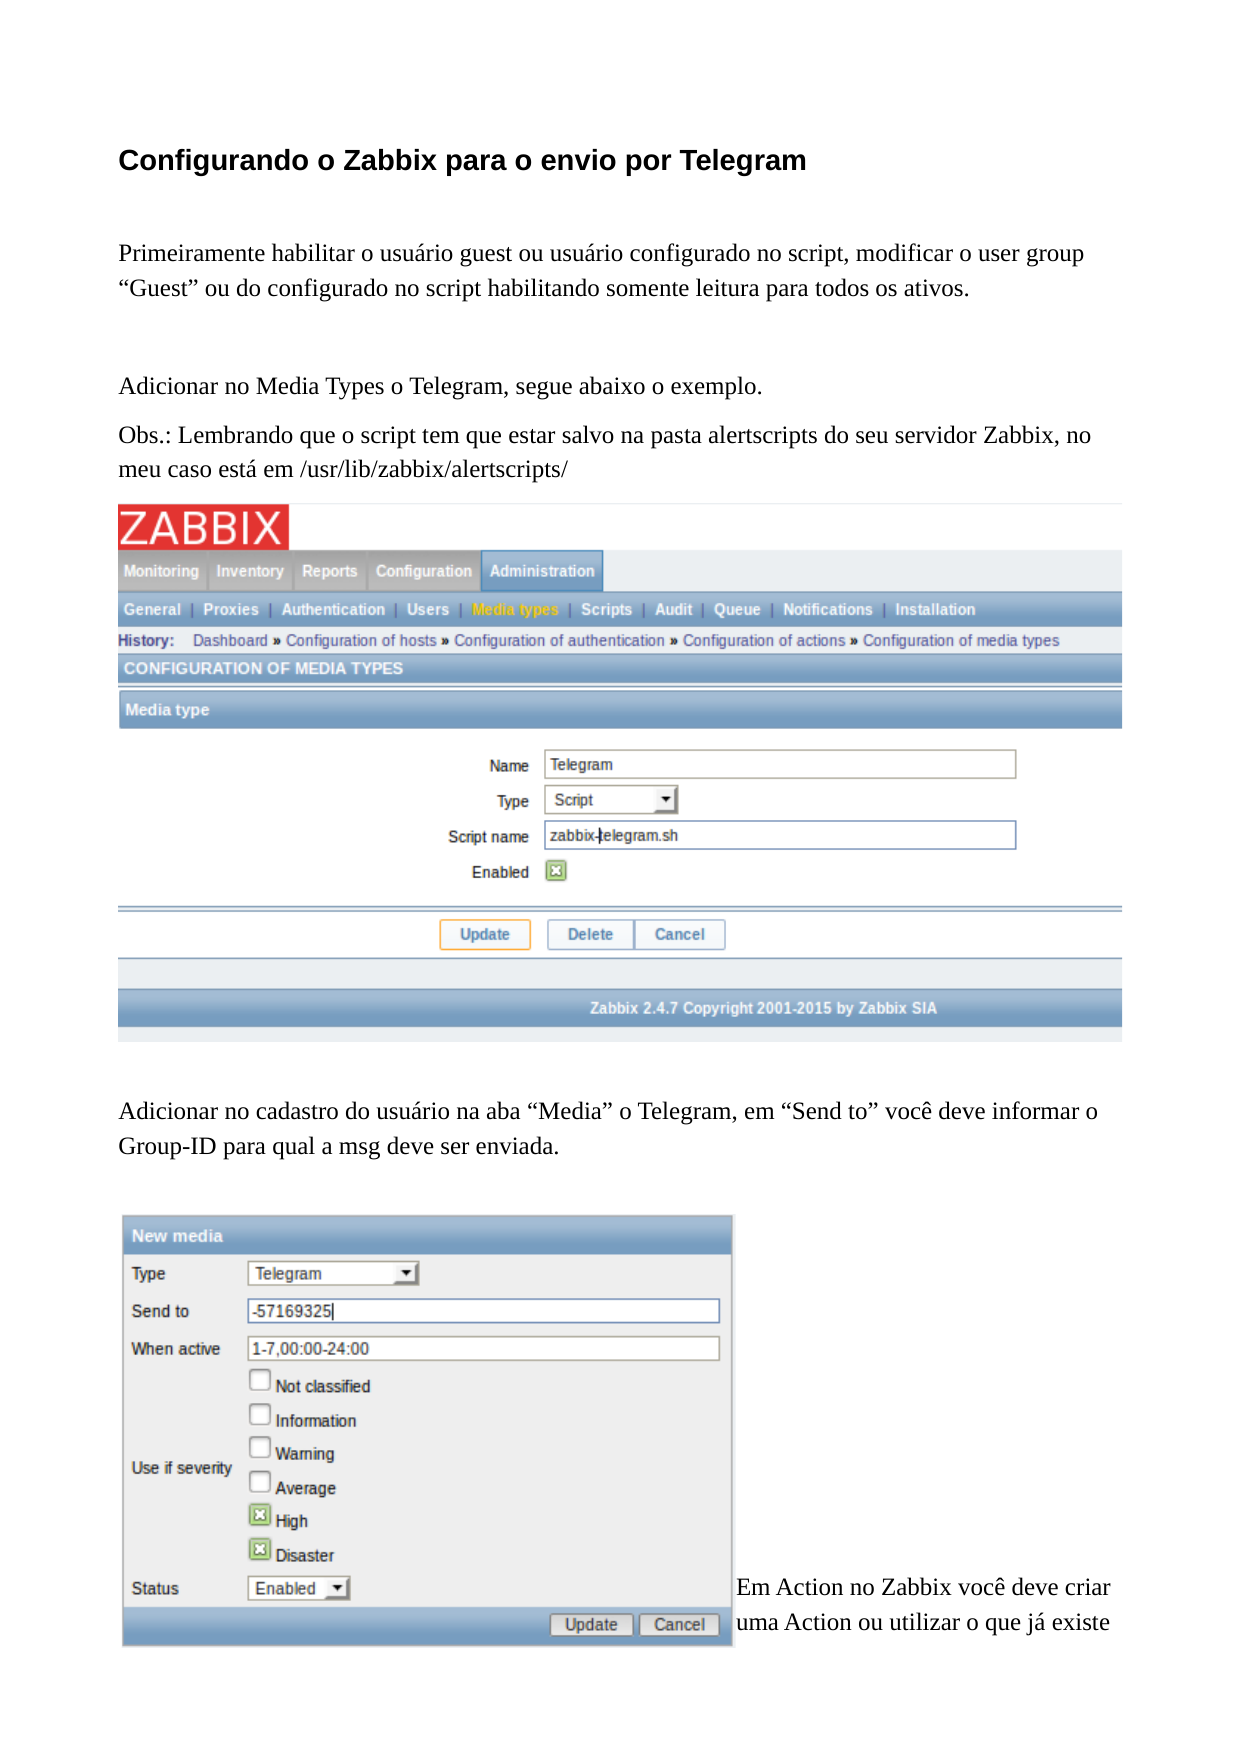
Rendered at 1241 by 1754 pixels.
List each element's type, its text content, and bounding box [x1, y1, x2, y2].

text Adicionar no Media Types o Telegram, segue abaixo o exemplo. [118, 371, 1122, 399]
text Adicionar no cadastro do usuário na aba “Media” o Telegram, em “Send to” você deve informar o Group-ID para qual a msg deve ser enviada. [118, 1096, 1122, 1159]
text Primeiramente habilitar o usuário guest ou usuário configurado no script, modificar o user group “Guest” ou do configurado no script habilitando somente leitura para todos os ativos. [118, 238, 1122, 301]
picture [118, 503, 1123, 1042]
text Em Action no Zabbix você deve criar uma Action ou utilizar o que já existe [736, 1572, 1122, 1636]
subtitle Configurando o Zabbix para o envio por Telegram [118, 143, 1122, 177]
text Obs.: Lembrando que o script tem que estar salvo na pasta alertscripts do seu servidor Zabbix, no meu caso está em /usr/lib/zabbix/alertscripts/ [118, 420, 1122, 483]
picture [121, 1214, 736, 1648]
